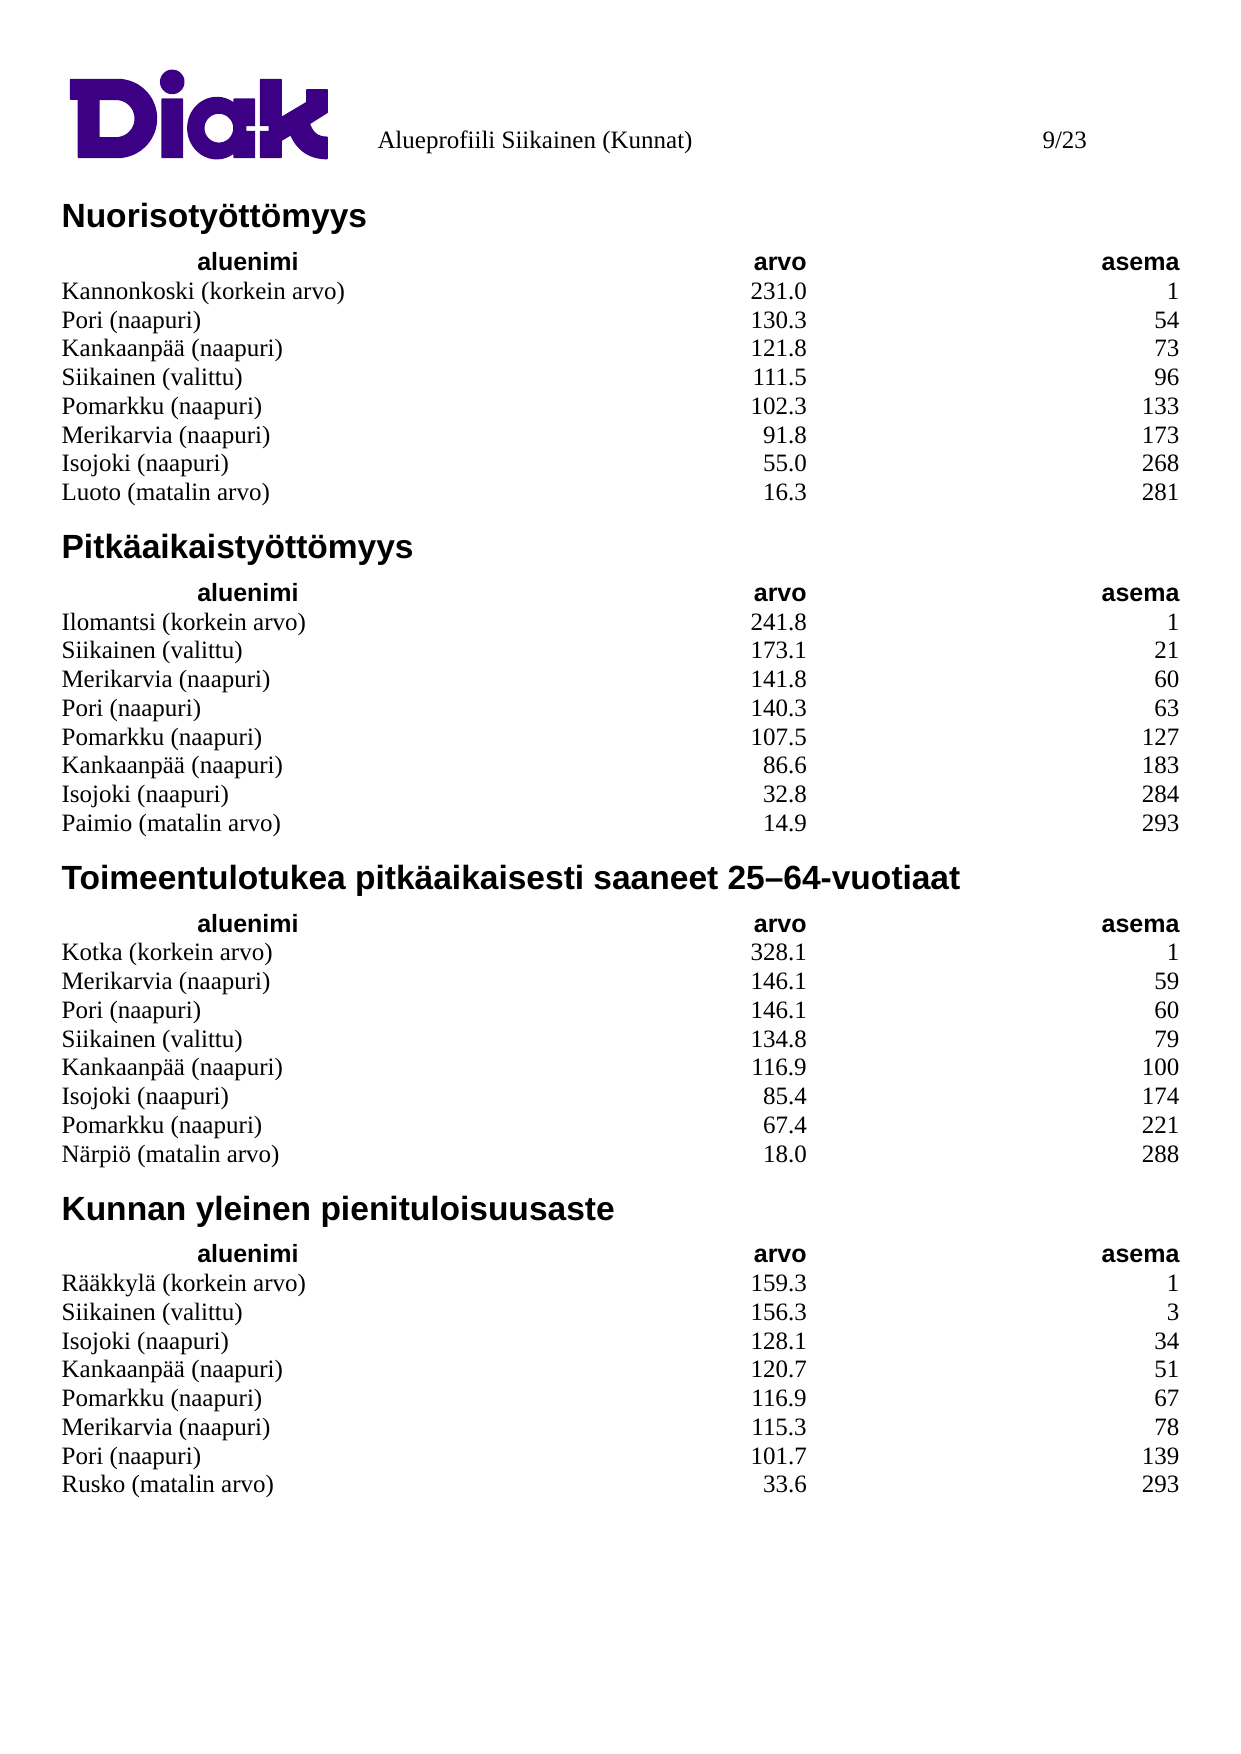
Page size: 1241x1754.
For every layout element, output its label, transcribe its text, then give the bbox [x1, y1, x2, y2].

table_header arvo [434, 1240, 806, 1268]
table_cell 115.3 [434, 1412, 806, 1441]
table_cell 51 [806, 1355, 1179, 1383]
table_cell 268 [806, 449, 1179, 477]
table_header asema [806, 1240, 1179, 1268]
table_cell 288 [806, 1139, 1179, 1167]
table_cell Pomarkku (naapuri) [61, 1383, 434, 1412]
table_cell 1 [806, 938, 1179, 966]
table_cell 101.7 [434, 1441, 806, 1469]
subtitle Nuorisotyöttömyys [61, 196, 1179, 235]
table_cell 102.3 [434, 391, 806, 420]
table_cell 34 [806, 1326, 1179, 1354]
table_header aluenimi [61, 247, 434, 276]
table_cell 116.9 [434, 1383, 806, 1412]
table_cell Närpiö (matalin arvo) [61, 1139, 434, 1167]
table_cell 33.6 [434, 1470, 806, 1498]
table_cell 55.0 [434, 449, 806, 477]
table_cell 1 [806, 1268, 1179, 1297]
table_cell 139 [806, 1441, 1179, 1469]
table_cell 21 [806, 636, 1179, 664]
table_cell Pomarkku (naapuri) [61, 391, 434, 420]
table_cell 32.8 [434, 779, 806, 808]
table_cell Kannonkoski (korkein arvo) [61, 276, 434, 305]
table_cell 183 [806, 751, 1179, 779]
table_header asema [806, 578, 1179, 607]
table_cell Siikainen (valittu) [61, 1297, 434, 1326]
subtitle Pitkäaikaistyöttömyys [61, 527, 1179, 566]
table_cell 73 [806, 334, 1179, 362]
table_cell 133 [806, 391, 1179, 420]
table_cell Siikainen (valittu) [61, 636, 434, 664]
table_cell 16.3 [434, 477, 806, 506]
table_cell Rusko (matalin arvo) [61, 1470, 434, 1498]
table_cell 173.1 [434, 636, 806, 664]
table_cell 14.9 [434, 808, 806, 837]
table_cell Paimio (matalin arvo) [61, 808, 434, 837]
table_cell 127 [806, 722, 1179, 751]
table_cell Pori (naapuri) [61, 1441, 434, 1469]
table_cell 241.8 [434, 607, 806, 636]
table_cell 1 [806, 276, 1179, 305]
table_cell 141.8 [434, 664, 806, 693]
table_header aluenimi [61, 1240, 434, 1268]
table_cell Merikarvia (naapuri) [61, 420, 434, 448]
table_cell 140.3 [434, 693, 806, 722]
table_cell 293 [806, 808, 1179, 837]
table_cell 173 [806, 420, 1179, 448]
table_cell 60 [806, 995, 1179, 1024]
table_cell 111.5 [434, 362, 806, 391]
table_cell Merikarvia (naapuri) [61, 664, 434, 693]
table_cell Kankaanpää (naapuri) [61, 1355, 434, 1383]
table_cell Isojoki (naapuri) [61, 449, 434, 477]
table_cell Kankaanpää (naapuri) [61, 1053, 434, 1081]
table_header arvo [434, 578, 806, 607]
table_cell Kankaanpää (naapuri) [61, 334, 434, 362]
table_cell Pori (naapuri) [61, 305, 434, 333]
table_cell 116.9 [434, 1053, 806, 1081]
table_cell Luoto (matalin arvo) [61, 477, 434, 506]
table_cell Siikainen (valittu) [61, 362, 434, 391]
table_cell 146.1 [434, 966, 806, 995]
table_cell Pori (naapuri) [61, 693, 434, 722]
table_header arvo [434, 909, 806, 937]
table_header aluenimi [61, 909, 434, 937]
table_cell 54 [806, 305, 1179, 333]
table_cell 156.3 [434, 1297, 806, 1326]
subtitle Toimeentulotukea pitkäaikaisesti saaneet 25–64-vuotiaat [61, 858, 1179, 896]
table_cell 67 [806, 1383, 1179, 1412]
table_cell Ilomantsi (korkein arvo) [61, 607, 434, 636]
table_cell 96 [806, 362, 1179, 391]
table_cell 60 [806, 664, 1179, 693]
table_cell 79 [806, 1024, 1179, 1052]
table_cell 146.1 [434, 995, 806, 1024]
subtitle Kunnan yleinen pienituloisuusaste [61, 1188, 1179, 1227]
table_cell Pomarkku (naapuri) [61, 722, 434, 751]
table_cell 328.1 [434, 938, 806, 966]
table_cell 18.0 [434, 1139, 806, 1167]
table_cell 85.4 [434, 1081, 806, 1110]
table_cell Kankaanpää (naapuri) [61, 751, 434, 779]
table_header asema [806, 247, 1179, 276]
table_cell 128.1 [434, 1326, 806, 1354]
table_cell 1 [806, 607, 1179, 636]
table_header arvo [434, 247, 806, 276]
table_cell 91.8 [434, 420, 806, 448]
table_cell Kotka (korkein arvo) [61, 938, 434, 966]
table_cell 107.5 [434, 722, 806, 751]
table_cell 100 [806, 1053, 1179, 1081]
table_cell 3 [806, 1297, 1179, 1326]
table_cell Isojoki (naapuri) [61, 1326, 434, 1354]
table_cell Siikainen (valittu) [61, 1024, 434, 1052]
table_cell Merikarvia (naapuri) [61, 1412, 434, 1441]
table_cell 231.0 [434, 276, 806, 305]
table_cell Pomarkku (naapuri) [61, 1110, 434, 1139]
table_header asema [806, 909, 1179, 937]
table_cell 281 [806, 477, 1179, 506]
table_header aluenimi [61, 578, 434, 607]
table_cell 78 [806, 1412, 1179, 1441]
table_cell 121.8 [434, 334, 806, 362]
table_cell 130.3 [434, 305, 806, 333]
table_cell 293 [806, 1470, 1179, 1498]
table_cell 86.6 [434, 751, 806, 779]
table_cell Merikarvia (naapuri) [61, 966, 434, 995]
table_cell 63 [806, 693, 1179, 722]
table_cell 221 [806, 1110, 1179, 1139]
table_cell 284 [806, 779, 1179, 808]
table_cell Rääkkylä (korkein arvo) [61, 1268, 434, 1297]
table_cell 174 [806, 1081, 1179, 1110]
table_cell 134.8 [434, 1024, 806, 1052]
table_cell Pori (naapuri) [61, 995, 434, 1024]
table_cell 67.4 [434, 1110, 806, 1139]
table_cell 159.3 [434, 1268, 806, 1297]
table_cell Isojoki (naapuri) [61, 779, 434, 808]
table_cell 120.7 [434, 1355, 806, 1383]
table_cell Isojoki (naapuri) [61, 1081, 434, 1110]
table_cell 59 [806, 966, 1179, 995]
